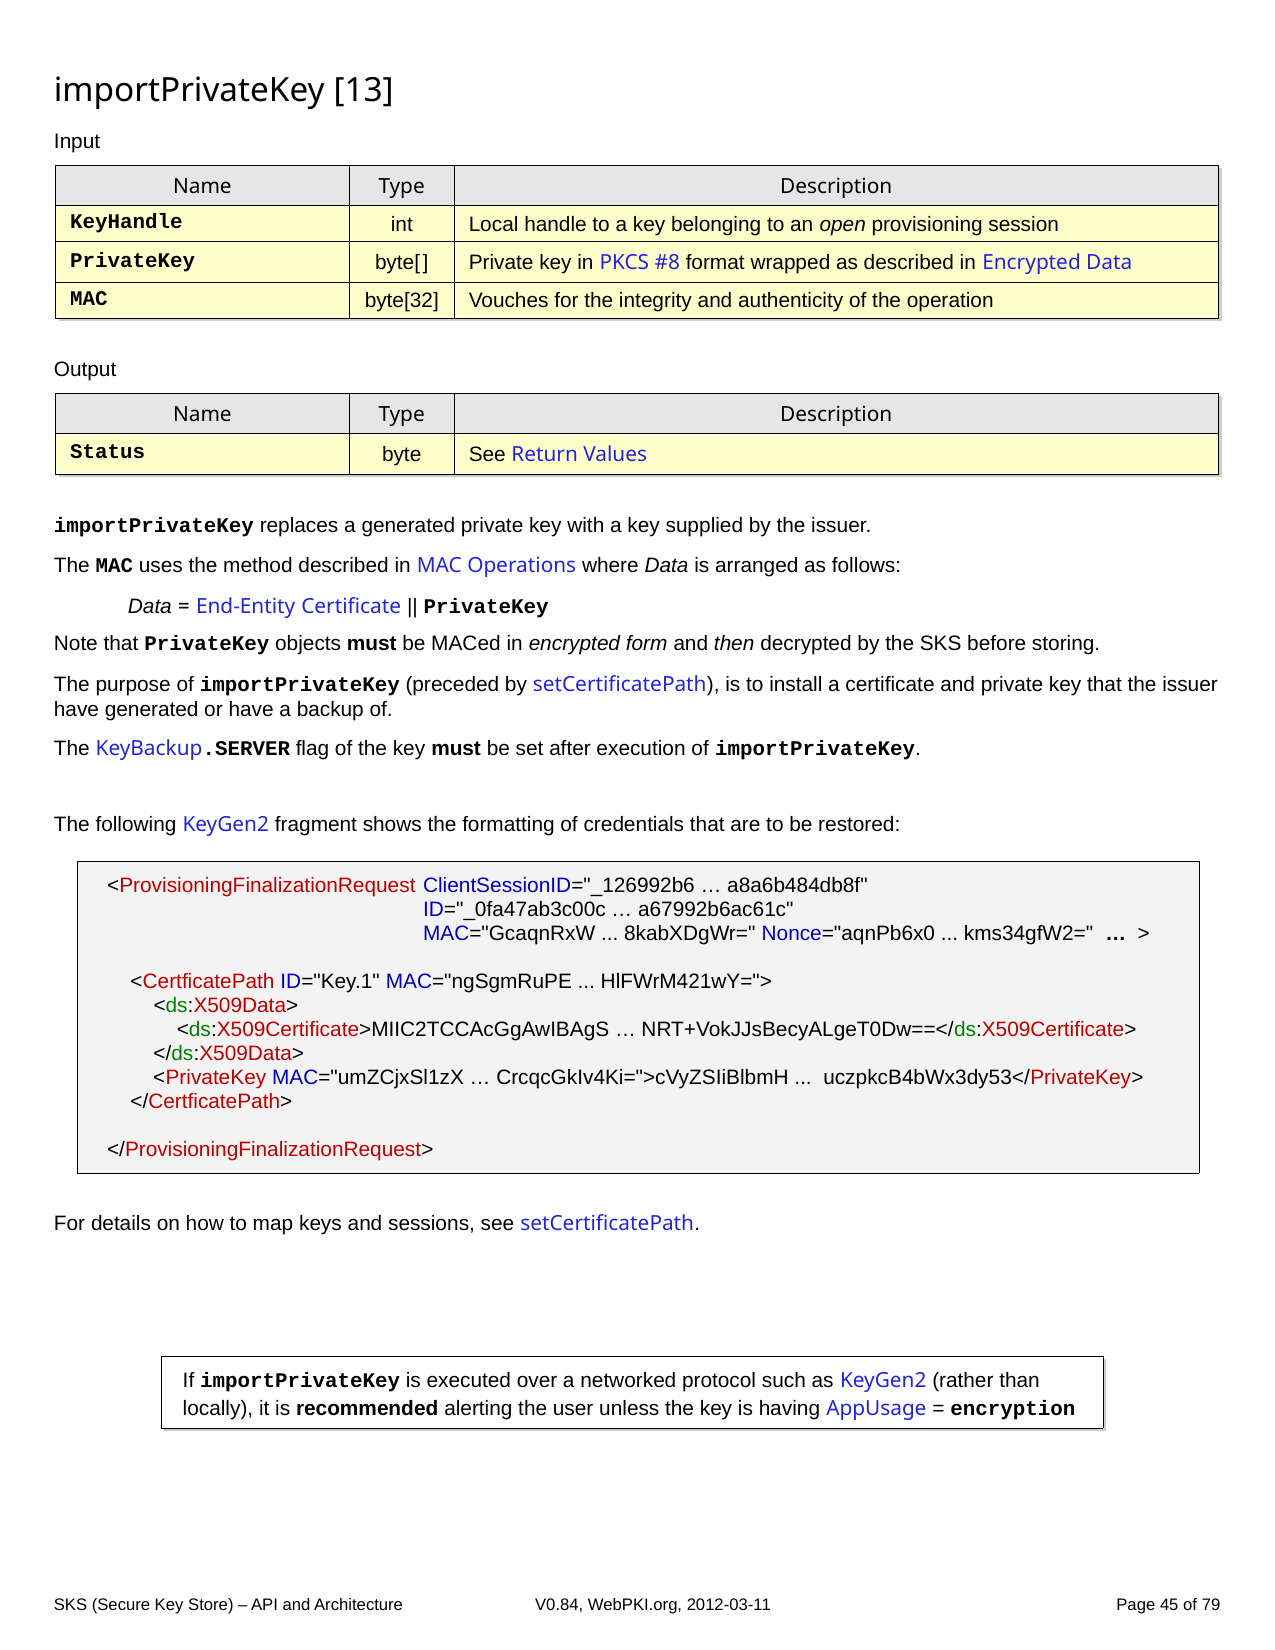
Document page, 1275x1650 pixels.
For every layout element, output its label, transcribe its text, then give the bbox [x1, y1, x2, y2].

text Output [54, 357, 1221, 381]
table_cell Vouches for the integrity and authenticity of the operation [455, 283, 1218, 318]
table_header Description [455, 166, 1218, 205]
table_cell int [350, 206, 454, 241]
table_cell Local handle to a key belonging to an open provisioning session [455, 206, 1218, 241]
text Input [54, 129, 1221, 153]
text Data = End-Entity Certificate || PrivateKey [54, 591, 1221, 619]
text For details on how to map keys and sessions, see setCertificatePath. [54, 1208, 1221, 1237]
table_header Type [350, 166, 454, 205]
text The following KeyGen2 fragment shows the formatting of credentials that are to be restored: [54, 809, 1221, 861]
table_header Description [455, 394, 1218, 433]
table_header Name [56, 394, 349, 433]
table_cell Status [56, 434, 349, 473]
subtitle importPrivateKey [13] [54, 66, 1221, 111]
table_cell KeyHandle [56, 206, 349, 241]
table_header <ProvisioningFinalizationRequest ClientSessionID="_126992b6 … a8a6b484db8f" ID="_0fa47ab3c00c … a67992b6ac61c" MAC="GcaqnRxW ... 8kabXDgWr=" Nonce="aqnPb6x0 ... kms34gfW2=" … > <CertficatePath ID="Key.1" MAC="ngSgmRuPE ... HlFWrM421wY="> <ds:X509Data> <ds:X509Certificate>MIIC2TCCAcGgAwIBAgS … NRT+VokJJsBecyALgeT0Dw==</ds:X509Certificate> </ds:X509Data> <PrivateKey MAC="umZCjxSl1zX … CrcqcGkIv4Ki=">cVyZSIiBlbmH ... uczpkcB4bWx3dy53</PrivateKey> </CertficatePath> </ProvisioningFinalizationRequest> [78, 862, 1199, 1173]
table_cell byte [350, 434, 454, 473]
text The KeyBackup.SERVER flag of the key must be set after execution of importPrivateKey. [54, 733, 1221, 762]
table_cell PrivateKey [56, 242, 349, 282]
text importPrivateKey replaces a generated private key with a key supplied by the issuer. [54, 513, 1221, 539]
table_cell byte⁮[32] [350, 283, 454, 318]
text Note that PrivateKey objects must be MACed in encrypted form and then decrypted by the SKS before storing. [54, 631, 1221, 657]
table_header Type [350, 394, 454, 433]
text The MAC uses the method described in MAC Operations where Data is arranged as follows: [54, 551, 1221, 579]
table_header Name [56, 166, 349, 205]
table_cell byte⁮[ ] [350, 242, 454, 282]
table_header If importPrivateKey is executed over a networked protocol such as KeyGen2 (rather than locally), it is recommended alerting the user unless the key is having AppUsage = encryption [162, 1357, 1103, 1428]
text The purpose of importPrivateKey (preceded by setCertificatePath), is to install a certificate and private key that the issuer have generated or have a backup of. [54, 669, 1221, 721]
table_cell Private key in PKCS #8 format wrapped as described in Encrypted Data [455, 242, 1218, 282]
table_cell See Return Values [455, 434, 1218, 473]
table_cell MAC [56, 283, 349, 318]
